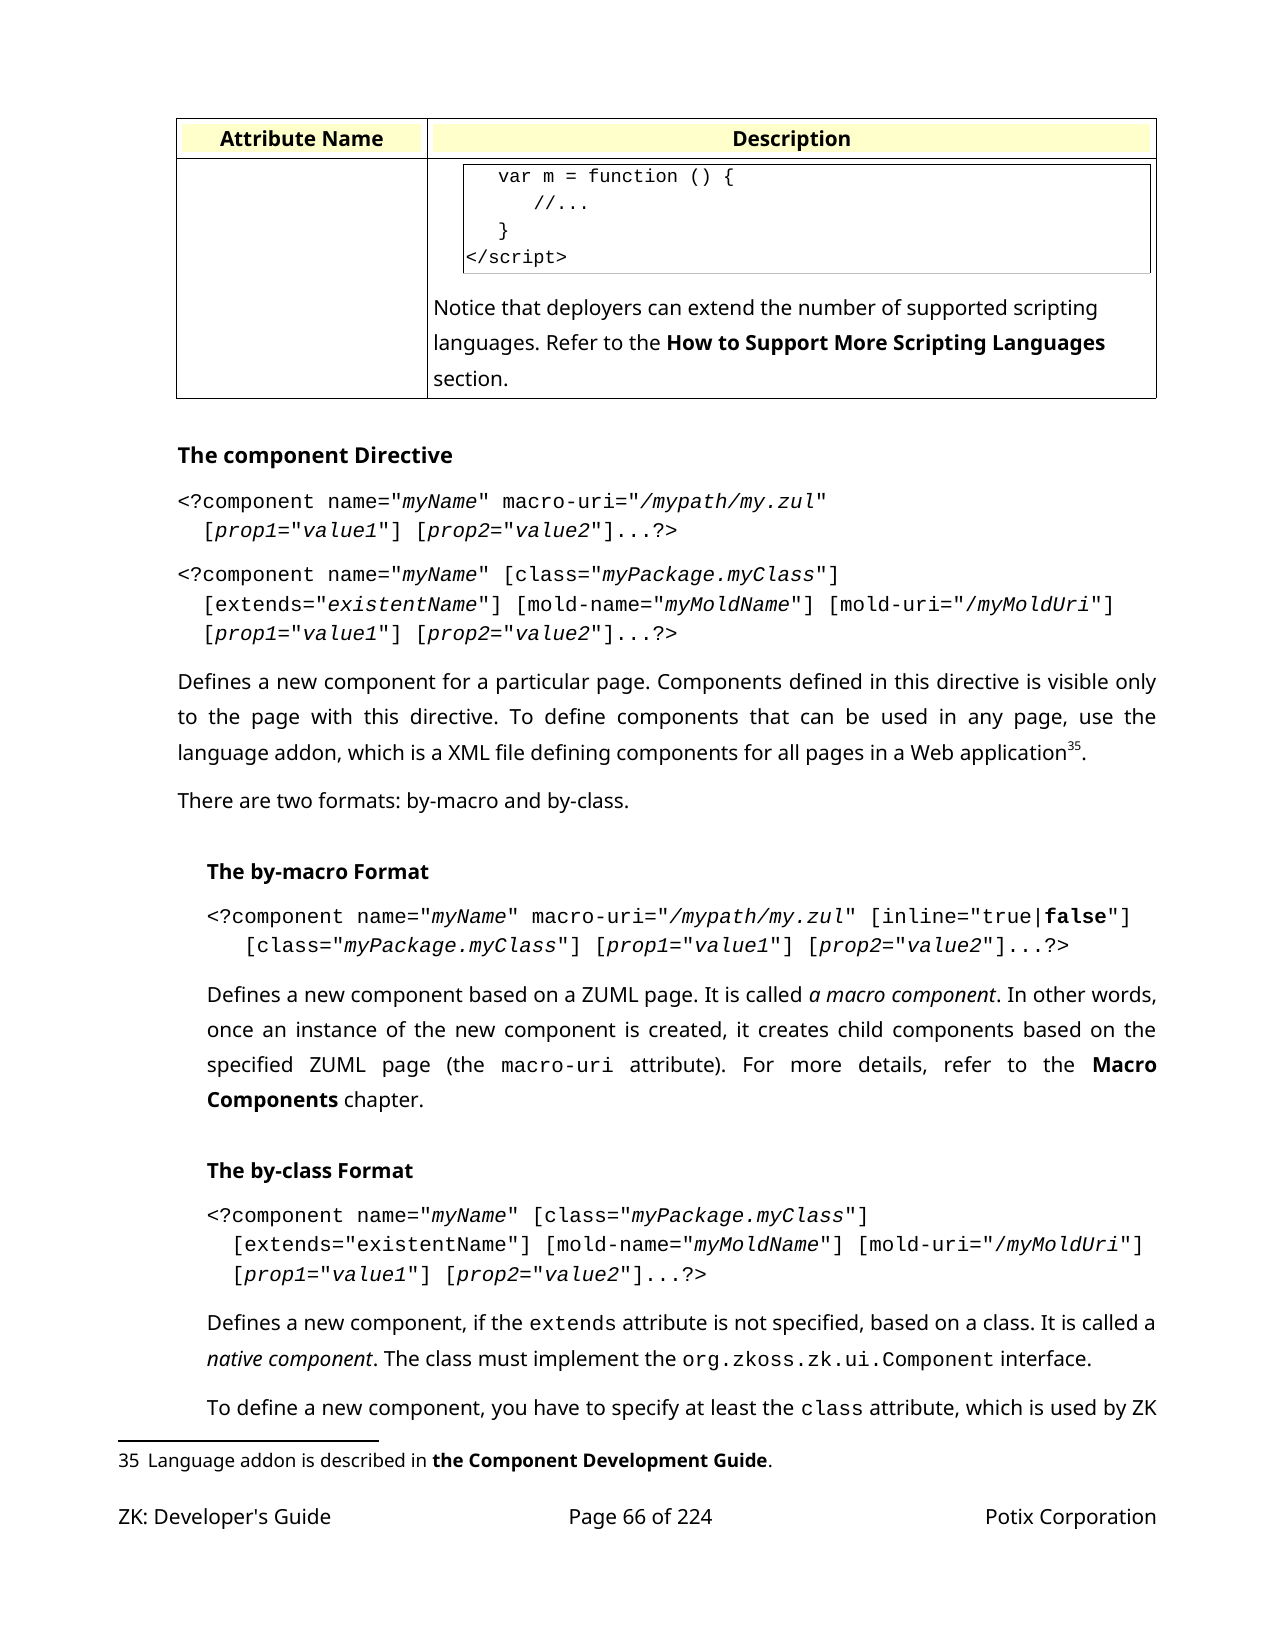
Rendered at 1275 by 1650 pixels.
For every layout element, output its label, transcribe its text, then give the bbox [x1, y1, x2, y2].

text There are two formats: by-macro and by-class. [177, 787, 1157, 815]
text <?component name="myName" macro-uri="/mypath/my.zul" [prop1="value1"] [prop2="value2"]...?> [177, 491, 1157, 544]
table_cell var m = function () { //... } </script> Notice that deployers can extend the number of supported scripting languages. Refer to the How to Support More Scripting Languages section. [428, 159, 1156, 398]
text To define a new component, you have to specify at least the class attribute, which is used by ZK [207, 1393, 1157, 1421]
subtitle The by-macro Format [207, 857, 1157, 886]
text <?component name="myName" [class="myPackage.myClass"] [extends="existentName"] [mold-name="myMoldName"] [mold-uri="/myMoldUri"] [prop1="value1"] [prop2="value2"]...?> [177, 564, 1157, 647]
table_header Attribute Name [177, 119, 427, 158]
text <?component name="myName" macro-uri="/mypath/my.zul" [inline="true|false"] [class="myPackage.myClass"] [prop1="value1"] [prop2="value2"]...?> [207, 906, 1157, 959]
text Language addon is described in the Component Development Guide. [118, 1447, 1157, 1473]
text Defines a new component based on a ZUML page. It is called a macro component. In other words, once an instance of the new component is created, it creates child components based on the specified ZUML page (the macro-uri attribute). For more details, refer to the Macro Components chapter. [207, 980, 1157, 1114]
text Defines a new component, if the extends attribute is not specified, based on a class. It is called a native component. The class must implement the org.zkoss.zk.ui.Component interface. [207, 1308, 1157, 1372]
text Defines a new component for a particular page. Components defined in this directive is visible only to the page with this directive. To define components that can be used in any page, use the language addon, which is a XML file defining components for all pages in a Web application. [177, 667, 1157, 766]
text <?component name="myName" [class="myPackage.myClass"] [extends="existentName"] [mold-name="myMoldName"] [mold-uri="/myMoldUri"] [prop1="value1"] [prop2="value2"]...?> [207, 1205, 1157, 1287]
table_cell [177, 159, 427, 398]
table_header Description [428, 119, 1156, 158]
subtitle The by-class Format [207, 1156, 1157, 1184]
subtitle The component Directive [177, 440, 1157, 470]
